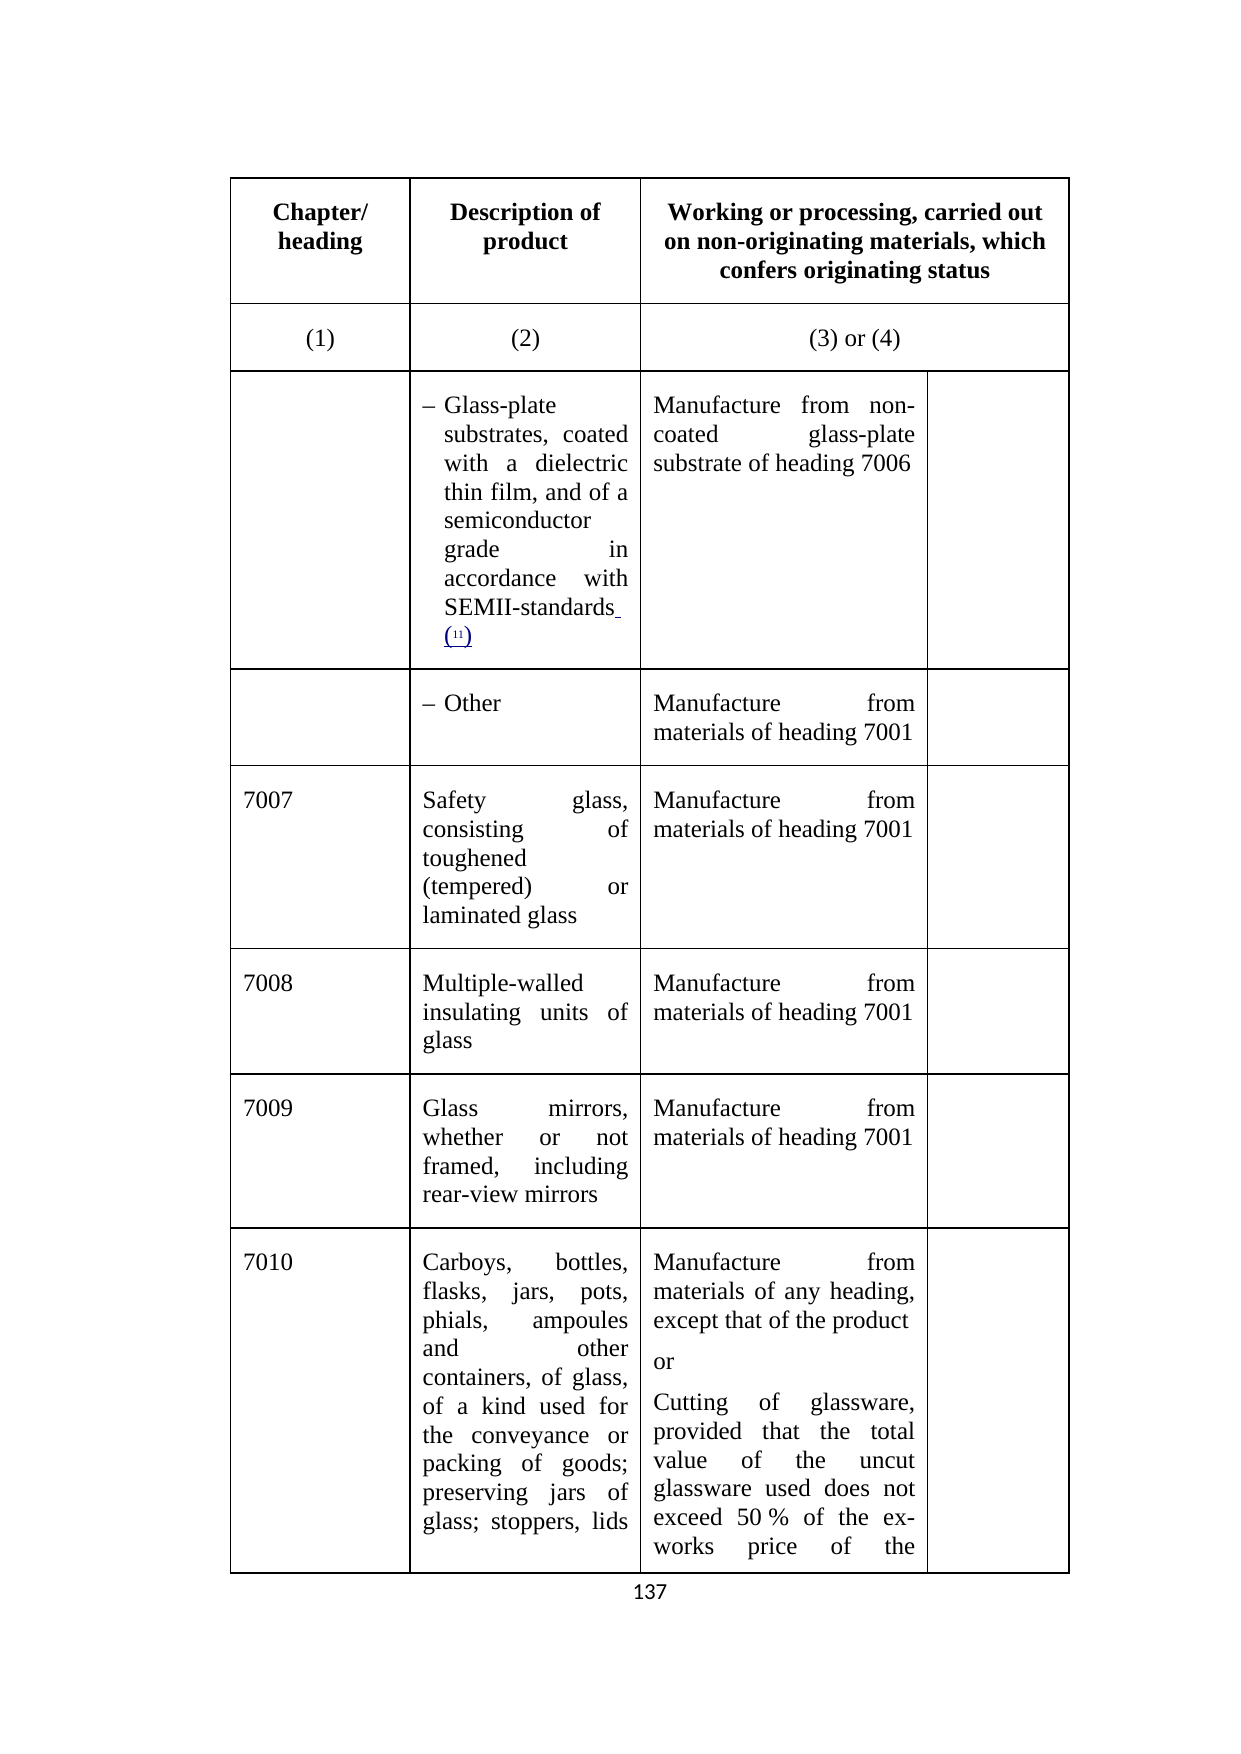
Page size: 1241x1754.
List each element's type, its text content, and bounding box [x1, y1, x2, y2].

table_cell 7010 [231, 1229, 409, 1572]
table_cell [928, 1075, 1068, 1227]
table_cell [231, 372, 409, 668]
table_cell [928, 766, 1068, 948]
table_header Chapter/ heading [231, 179, 409, 302]
table_cell 7009 [231, 1075, 409, 1227]
table_cell [928, 670, 1068, 765]
table_cell Glass mirrors, whether or not framed, including rear-view mirrors [411, 1075, 640, 1227]
table_cell Manufacture from materials of heading 7001 [641, 670, 927, 765]
table_cell Manufacture from materials of heading 7001 [641, 949, 927, 1073]
table_cell [928, 1229, 1068, 1572]
table_cell [928, 372, 1068, 668]
table_cell Manufacture from materials of heading 7001 [641, 1075, 927, 1227]
table_header – [423, 384, 444, 656]
table_cell [928, 949, 1068, 1073]
table_header Working or processing, carried out on non-originating materials, which confers originating status [641, 179, 1068, 302]
table_cell 7007 [231, 766, 409, 948]
table_cell Multiple-walled insulating units of glass [411, 949, 640, 1073]
table_cell Safety glass, consisting of toughened (tempered) or laminated glass [411, 766, 640, 948]
table_header Description of product [411, 179, 640, 302]
table_cell [411, 372, 640, 668]
table_cell [231, 670, 409, 765]
table_cell Manufacture from non-coated glass-plate substrate of heading 7006 [641, 372, 927, 668]
table_cell Manufacture from materials of any heading, except that of the product or Cutting of glassware, provided that the total value of the uncut glassware used does not exceed 50 % of the ex-works price of the [641, 1229, 927, 1572]
table_cell Manufacture from materials of heading 7001 [641, 766, 927, 948]
table_header Other [444, 682, 628, 723]
table_cell (3) or (4) [641, 304, 1068, 370]
table_cell (1) [231, 304, 409, 370]
table_cell (2) [411, 304, 640, 370]
table_cell Carboys, bottles, flasks, jars, pots, phials, ampoules and other containers, of glass, of a kind used for the conveyance or packing of goods; preserving jars of glass; stoppers, lids [411, 1229, 640, 1572]
table_cell [411, 670, 640, 765]
table_header – [423, 682, 444, 723]
table_header Glass-plate substrates, coated with a dielectric thin film, and of a semiconductor grade in accordance with SEMII-standards (11) [444, 384, 628, 656]
table_cell 7008 [231, 949, 409, 1073]
